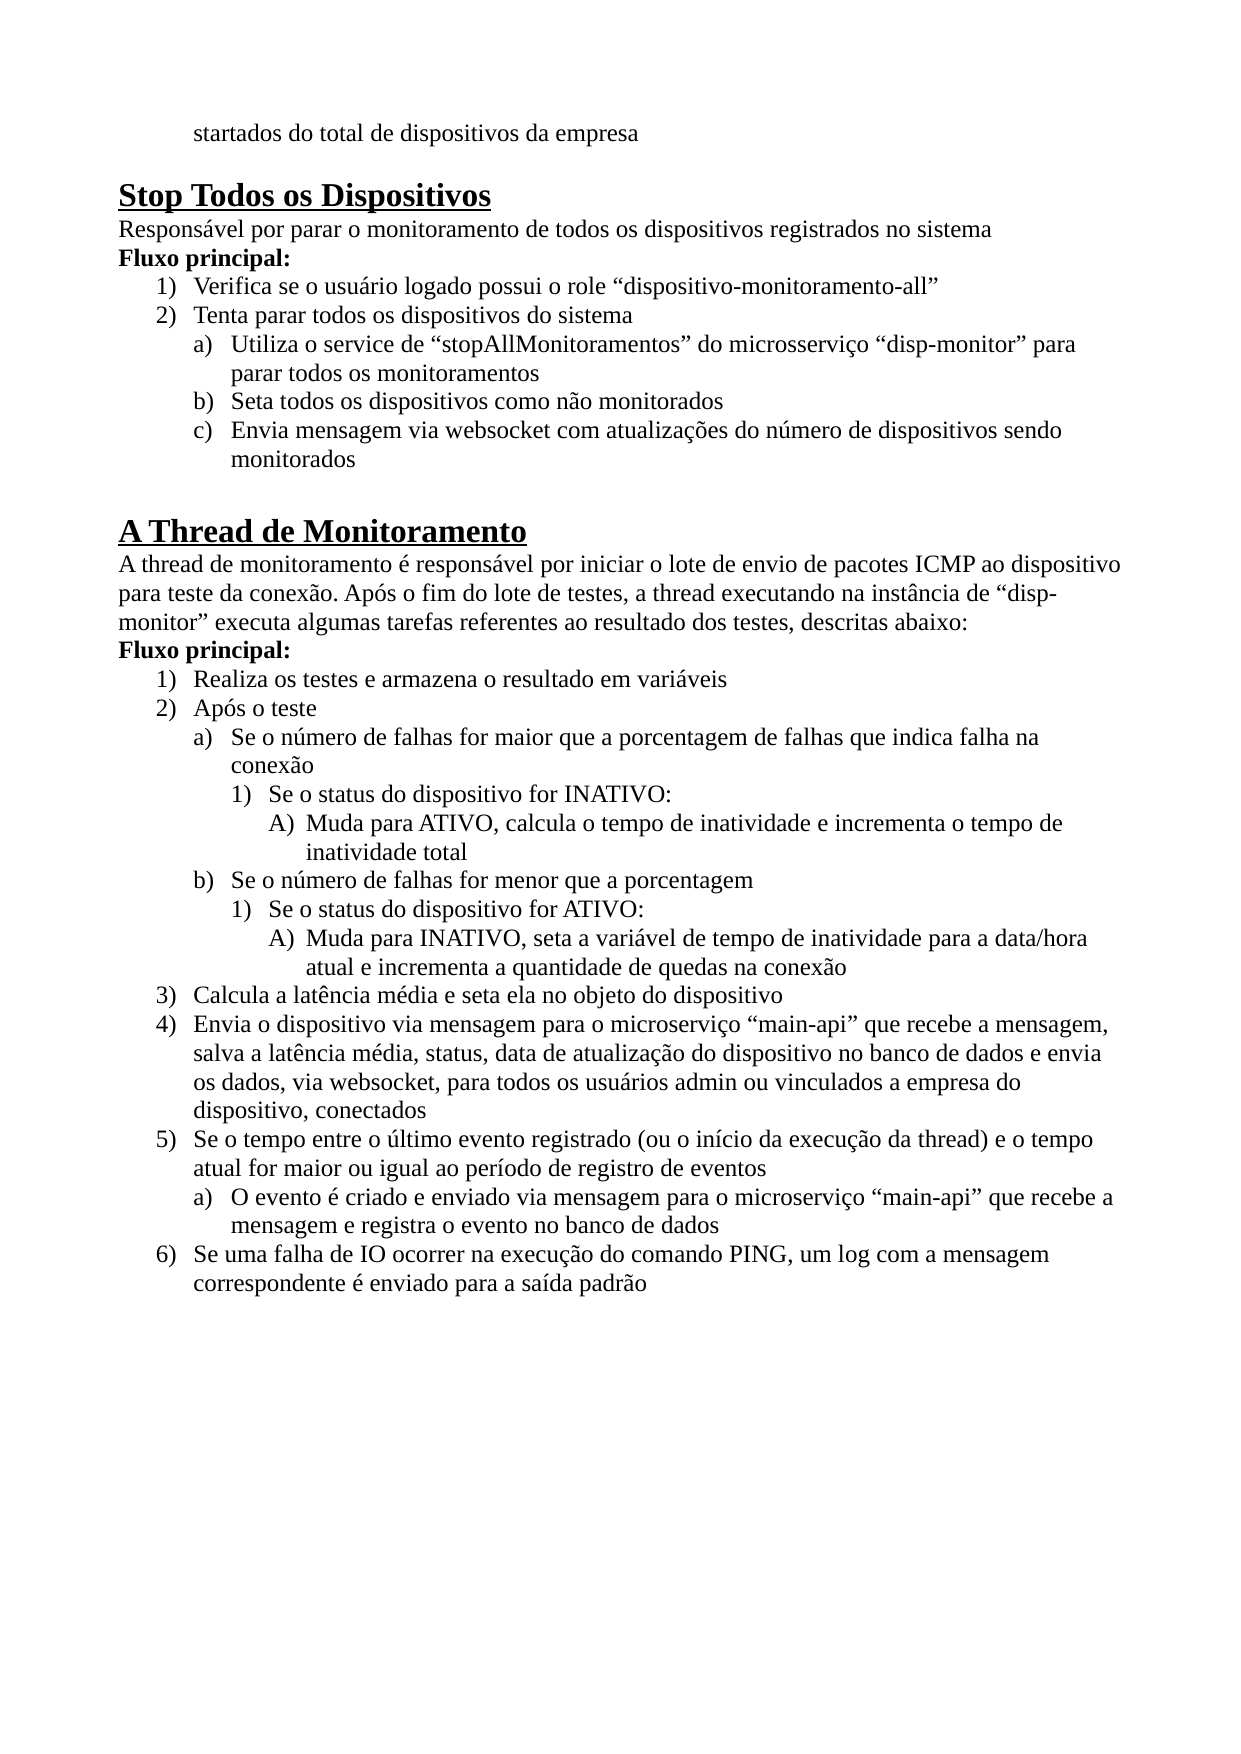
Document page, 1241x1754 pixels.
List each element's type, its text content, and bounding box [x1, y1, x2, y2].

text A thread de monitoramento é responsável por iniciar o lote de envio de pacotes ICMP ao dispositivo para teste da conexão. Após o fim do lote de testes, a thread executando na instância de “disp-monitor” executa algumas tarefas referentes ao resultado dos testes, descritas abaixo: [118, 549, 1122, 636]
list Se o número de falhas for maior que a porcentagem de falhas que indica falha na conexão [193, 722, 1122, 779]
list Verifica se o usuário logado possui o role “dispositivo-monitoramento-all” [156, 271, 1122, 300]
text Fluxo principal: [118, 243, 1122, 271]
list Utiliza o service de “stopAllMonitoramentos” do microsserviço “disp-monitor” para parar todos os monitoramentos [193, 329, 1122, 386]
list Realiza os testes e armazena o resultado em variáveis [156, 664, 1122, 693]
list Seta todos os dispositivos como não monitorados [193, 386, 1122, 415]
list Tenta parar todos os dispositivos do sistema [156, 300, 1122, 329]
list Muda para INATIVO, seta a variável de tempo de inatividade para a data/hora atual e incrementa a quantidade de quedas na conexão [268, 923, 1122, 981]
list Se o número de falhas for menor que a porcentagem [193, 866, 1122, 894]
list Se uma falha de IO ocorrer na execução do comando PING, um log com a mensagem correspondente é enviado para a saída padrão [156, 1239, 1122, 1297]
list Muda para ATIVO, calcula o tempo de inatividade e incrementa o tempo de inatividade total [268, 808, 1122, 866]
list Se o status do dispositivo for ATIVO: [231, 894, 1122, 923]
list startados do total de dispositivos da empresa [156, 118, 1122, 147]
text Responsável por parar o monitoramento de todos os dispositivos registrados no sistema [118, 214, 1122, 243]
text A Thread de Monitoramento [118, 511, 1122, 549]
list Após o teste [156, 693, 1122, 722]
list Se o status do dispositivo for INATIVO: [231, 779, 1122, 808]
list Envia o dispositivo via mensagem para o microserviço “main-api” que recebe a mensagem, salva a latência média, status, data de atualização do dispositivo no banco de dados e envia os dados, via websocket, para todos os usuários admin ou vinculados a empresa do dispositivo, conectados [156, 1009, 1122, 1124]
list Envia mensagem via websocket com atualizações do número de dispositivos sendo monitorados [193, 415, 1122, 473]
text Stop Todos os Dispositivos [118, 176, 1122, 214]
list Calcula a latência média e seta ela no objeto do dispositivo [156, 981, 1122, 1009]
list Se o tempo entre o último evento registrado (ou o início da execução da thread) e o tempo atual for maior ou igual ao período de registro de eventos [156, 1124, 1122, 1182]
list O evento é criado e enviado via mensagem para o microserviço “main-api” que recebe a mensagem e registra o evento no banco de dados [193, 1182, 1122, 1239]
text Fluxo principal: [118, 636, 1122, 664]
